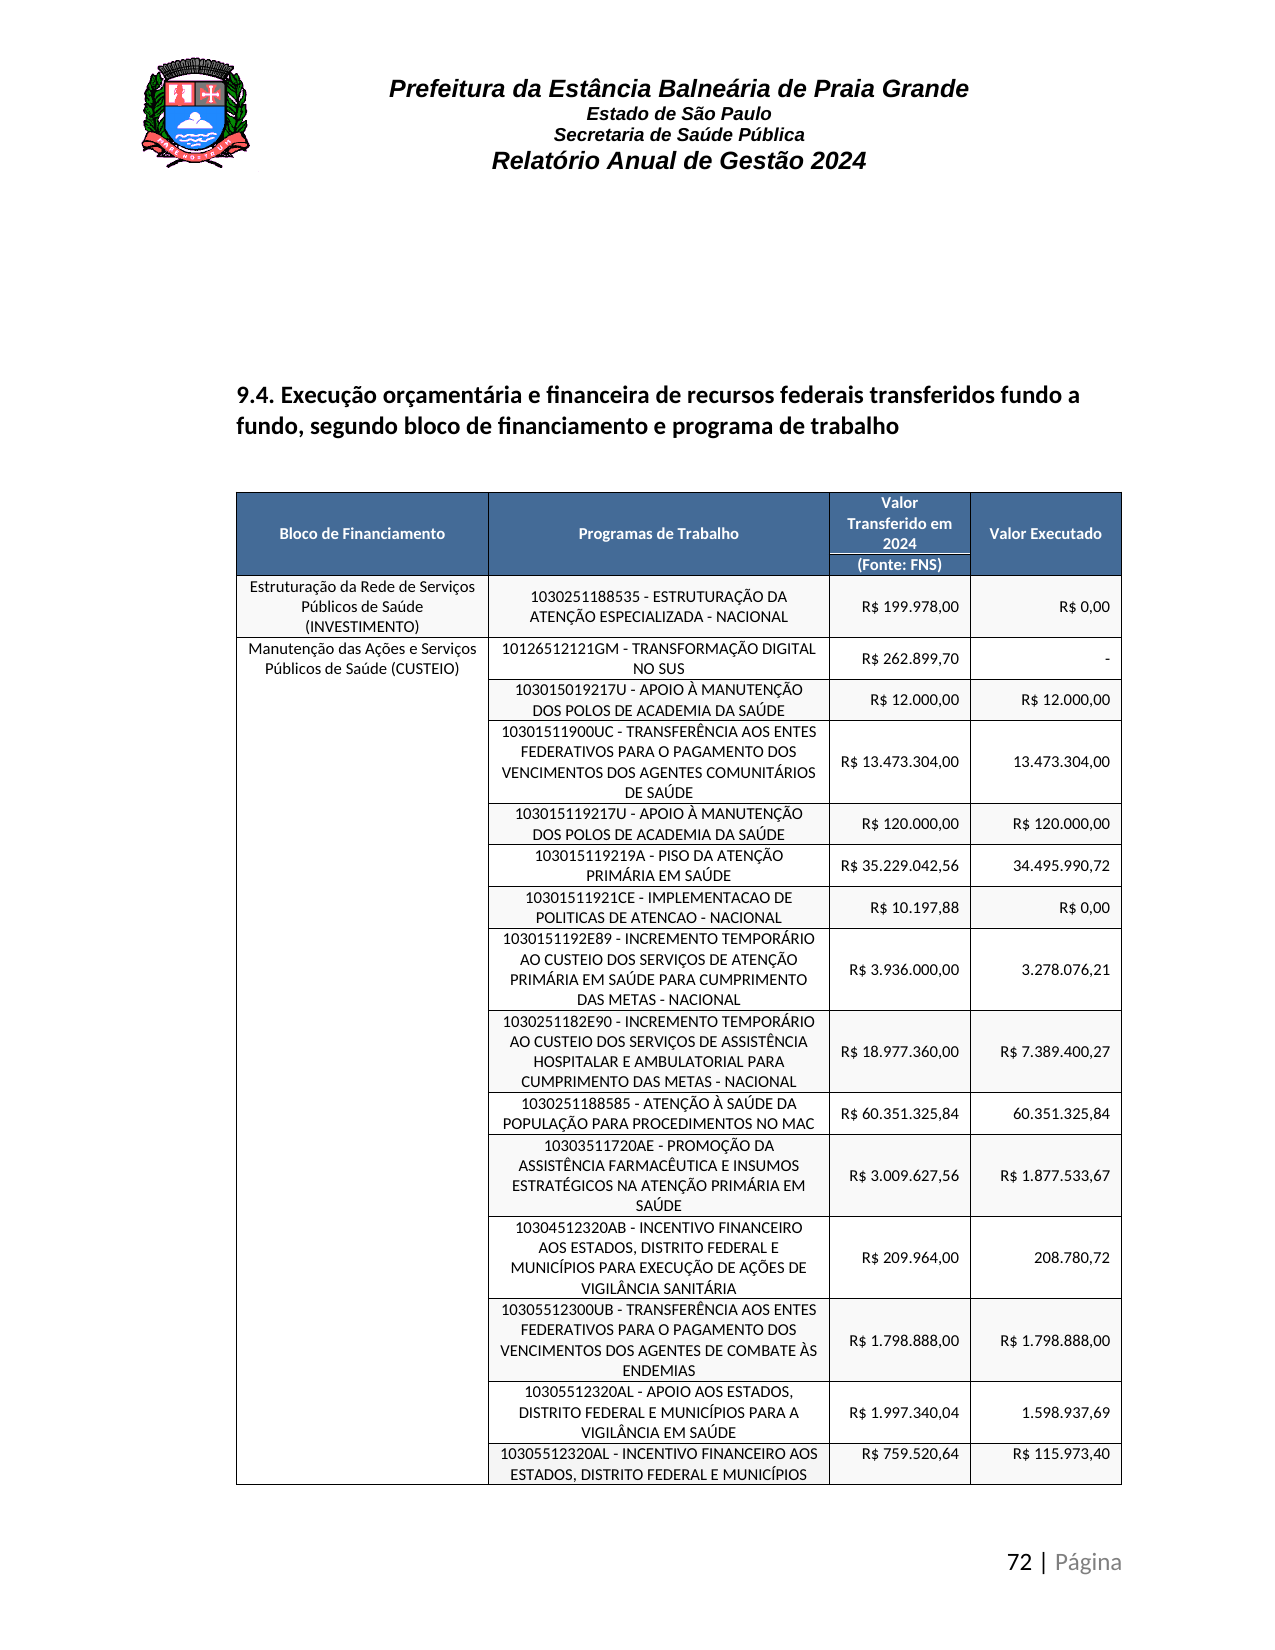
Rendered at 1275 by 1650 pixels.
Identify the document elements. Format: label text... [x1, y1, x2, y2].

table_cell R$ 209.964,00 [830, 1217, 970, 1298]
table_cell R$ 1.877.533,67 [971, 1135, 1121, 1216]
table_cell R$ 7.389.400,27 [971, 1011, 1121, 1092]
table_cell R$ 759.520,64 [830, 1444, 970, 1484]
table_cell 10301511921CE - IMPLEMENTACAO DE POLITICAS DE ATENCAO - NACIONAL [489, 887, 829, 927]
table_cell R$ 115.973,40 [971, 1444, 1121, 1484]
table_header Bloco de Financiamento [237, 493, 488, 575]
table_cell R$ 0,00 [971, 887, 1121, 927]
table_cell R$ 60.351.325,84 [830, 1093, 970, 1134]
table_cell 1030251182E90 - INCREMENTO TEMPORÁRIO AO CUSTEIO DOS SERVIÇOS DE ASSISTÊNCIA HOSPITALAR E AMBULATORIAL PARA CUMPRIMENTO DAS METAS - NACIONAL [489, 1011, 829, 1092]
table_cell R$ 1.798.888,00 [830, 1299, 970, 1381]
table_cell 10305512300UB - TRANSFERÊNCIA AOS ENTES FEDERATIVOS PARA O PAGAMENTO DOS VENCIMENTOS DOS AGENTES DE COMBATE ÀS ENDEMIAS [489, 1299, 829, 1381]
table_cell Estruturação da Rede de Serviços Públicos de Saúde (INVESTIMENTO) [237, 576, 488, 637]
table_cell 208.780,72 [971, 1217, 1121, 1298]
text 9.4. Execução orçamentária e financeira de recursos federais transferidos fundo a fundo, segundo bloco de financiamento e programa de trabalho [236, 380, 1122, 441]
picture [132, 55, 259, 172]
table_cell R$ 13.473.304,00 [830, 721, 970, 802]
table_cell R$ 120.000,00 [971, 804, 1121, 844]
table_cell R$ 262.899,70 [830, 638, 970, 678]
table_cell R$ 18.977.360,00 [830, 1011, 970, 1092]
table_cell R$ 3.936.000,00 [830, 929, 970, 1010]
table_cell 13.473.304,00 [971, 721, 1121, 802]
table_cell 1.598.937,69 [971, 1382, 1121, 1443]
table_cell R$ 1.997.340,04 [830, 1382, 970, 1443]
table_cell 10304512320AB - INCENTIVO FINANCEIRO AOS ESTADOS, DISTRITO FEDERAL E MUNICÍPIOS PARA EXECUÇÃO DE AÇÕES DE VIGILÂNCIA SANITÁRIA [489, 1217, 829, 1298]
table_cell 10126512121GM - TRANSFORMAÇÃO DIGITAL NO SUS [489, 638, 829, 678]
table_cell 10305512320AL - INCENTIVO FINANCEIRO AOS ESTADOS, DISTRITO FEDERAL E MUNICÍPIOS [489, 1444, 829, 1484]
table_header Valor Transferido em 2024 [830, 493, 970, 553]
table_header Valor Executado [971, 493, 1121, 575]
table_cell 1030151192E89 - INCREMENTO TEMPORÁRIO AO CUSTEIO DOS SERVIÇOS DE ATENÇÃO PRIMÁRIA EM SAÚDE PARA CUMPRIMENTO DAS METAS - NACIONAL [489, 929, 829, 1010]
table_cell 103015119219A - PISO DA ATENÇÃO PRIMÁRIA EM SAÚDE [489, 845, 829, 886]
table_cell R$ 199.978,00 [830, 576, 970, 637]
table_cell 103015119217U - APOIO À MANUTENÇÃO DOS POLOS DE ACADEMIA DA SAÚDE [489, 804, 829, 844]
table_cell R$ 12.000,00 [971, 680, 1121, 720]
table_cell R$ 35.229.042,56 [830, 845, 970, 886]
table_cell 1030251188585 - ATENÇÃO À SAÚDE DA POPULAÇÃO PARA PROCEDIMENTOS NO MAC [489, 1093, 829, 1134]
table_cell (Fonte: FNS) [830, 555, 970, 575]
table_cell - [971, 638, 1121, 678]
table_cell 3.278.076,21 [971, 929, 1121, 1010]
table_cell R$ 1.798.888,00 [971, 1299, 1121, 1381]
table_header Programas de Trabalho [489, 493, 829, 575]
table_cell Manutenção das Ações e Serviços Públicos de Saúde (CUSTEIO) [237, 638, 488, 1484]
table_cell 60.351.325,84 [971, 1093, 1121, 1134]
table_cell 10303511720AE - PROMOÇÃO DA ASSISTÊNCIA FARMACÊUTICA E INSUMOS ESTRATÉGICOS NA ATENÇÃO PRIMÁRIA EM SAÚDE [489, 1135, 829, 1216]
table_cell 10305512320AL - APOIO AOS ESTADOS, DISTRITO FEDERAL E MUNICÍPIOS PARA A VIGILÂNCIA EM SAÚDE [489, 1382, 829, 1443]
table_cell R$ 12.000,00 [830, 680, 970, 720]
table_cell 103015019217U - APOIO À MANUTENÇÃO DOS POLOS DE ACADEMIA DA SAÚDE [489, 680, 829, 720]
table_cell 1030251188535 - ESTRUTURAÇÃO DA ATENÇÃO ESPECIALIZADA - NACIONAL [489, 576, 829, 637]
table_cell R$ 0,00 [971, 576, 1121, 637]
table_cell 34.495.990,72 [971, 845, 1121, 886]
table_cell R$ 3.009.627,56 [830, 1135, 970, 1216]
table_cell R$ 10.197,88 [830, 887, 970, 927]
table_cell 10301511900UC - TRANSFERÊNCIA AOS ENTES FEDERATIVOS PARA O PAGAMENTO DOS VENCIMENTOS DOS AGENTES COMUNITÁRIOS DE SAÚDE [489, 721, 829, 802]
table_cell R$ 120.000,00 [830, 804, 970, 844]
